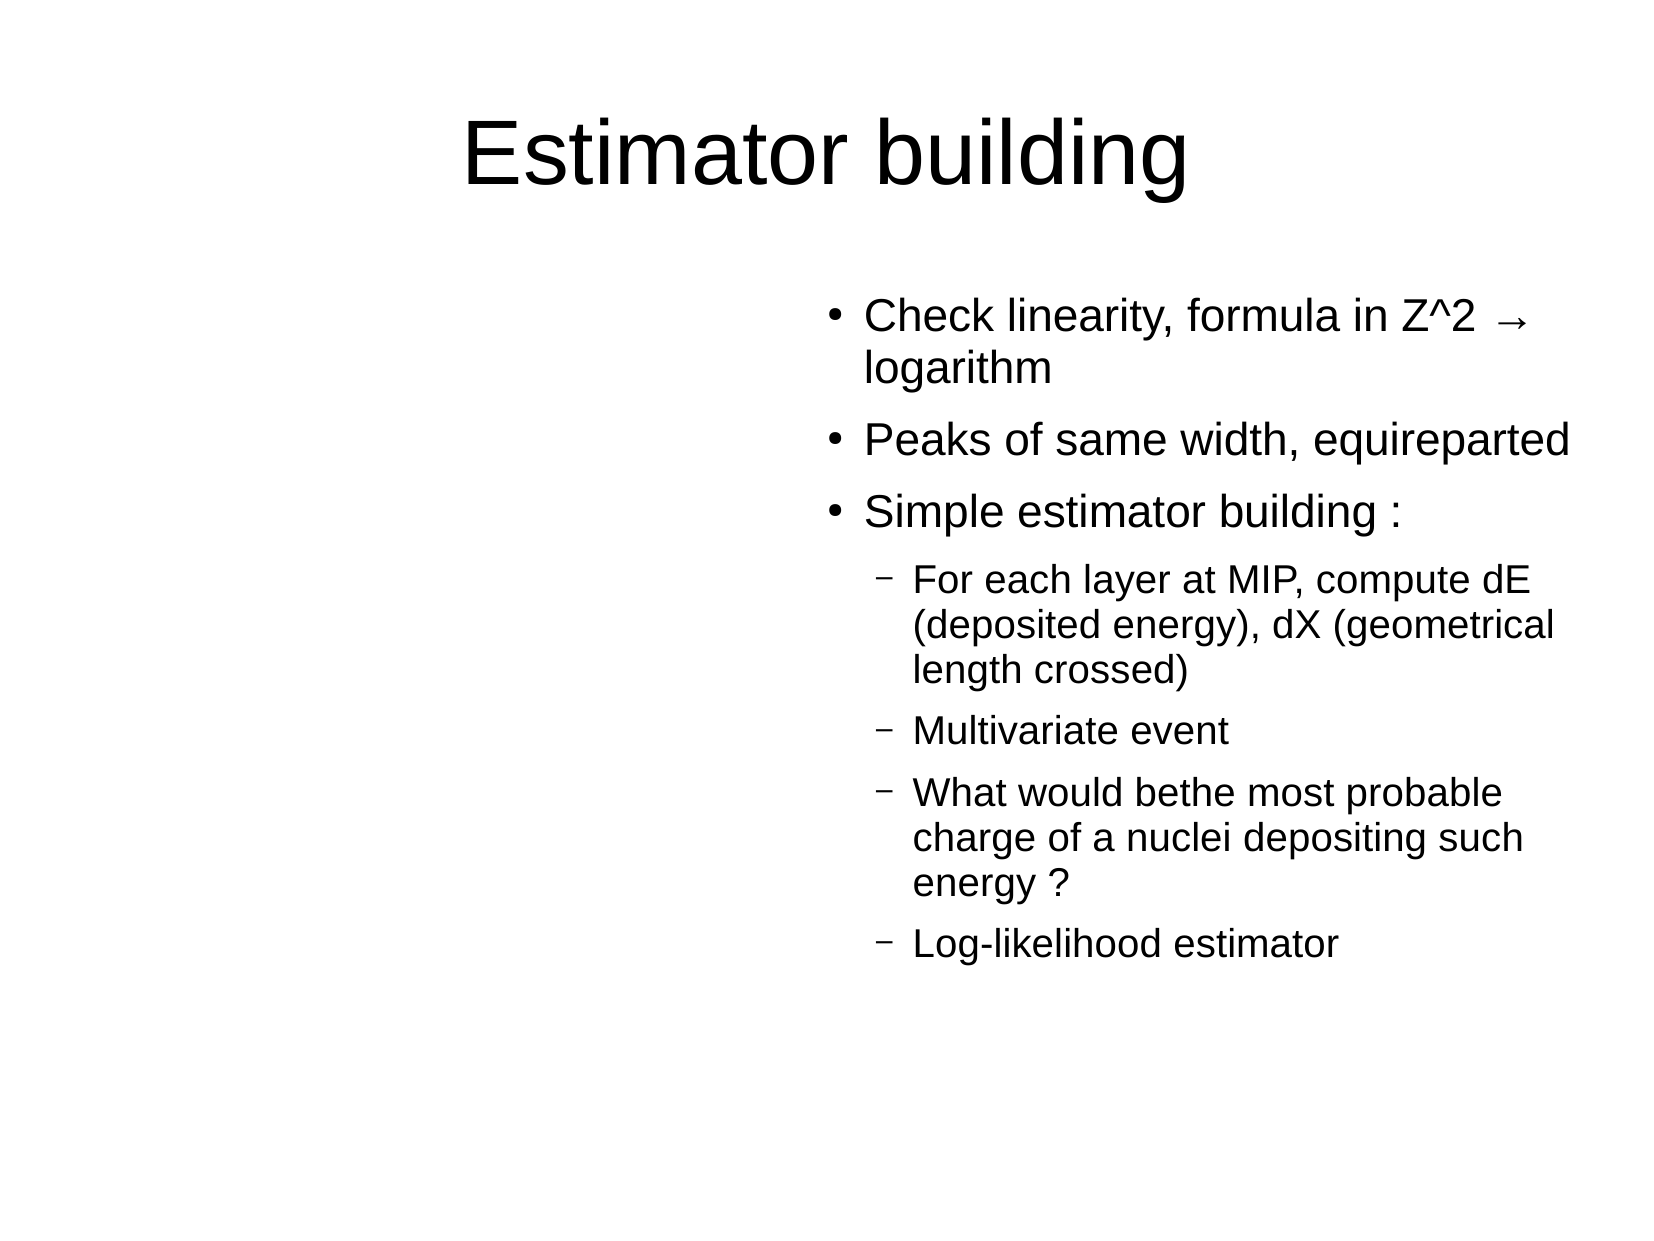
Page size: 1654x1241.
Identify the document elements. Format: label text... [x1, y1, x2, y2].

list Check linearity, formula in Z^2 → logarithm Peaks of same width, equireparted Simple estimator building : For each layer at MIP, compute dE (deposited energy), dX (geometrical length crossed) Multivariate event What would bethe most probable charge of a nuclei depositing such energy ? Log-likelihood estimator [814, 290, 1571, 1010]
title Estimator building [82, 49, 1571, 257]
